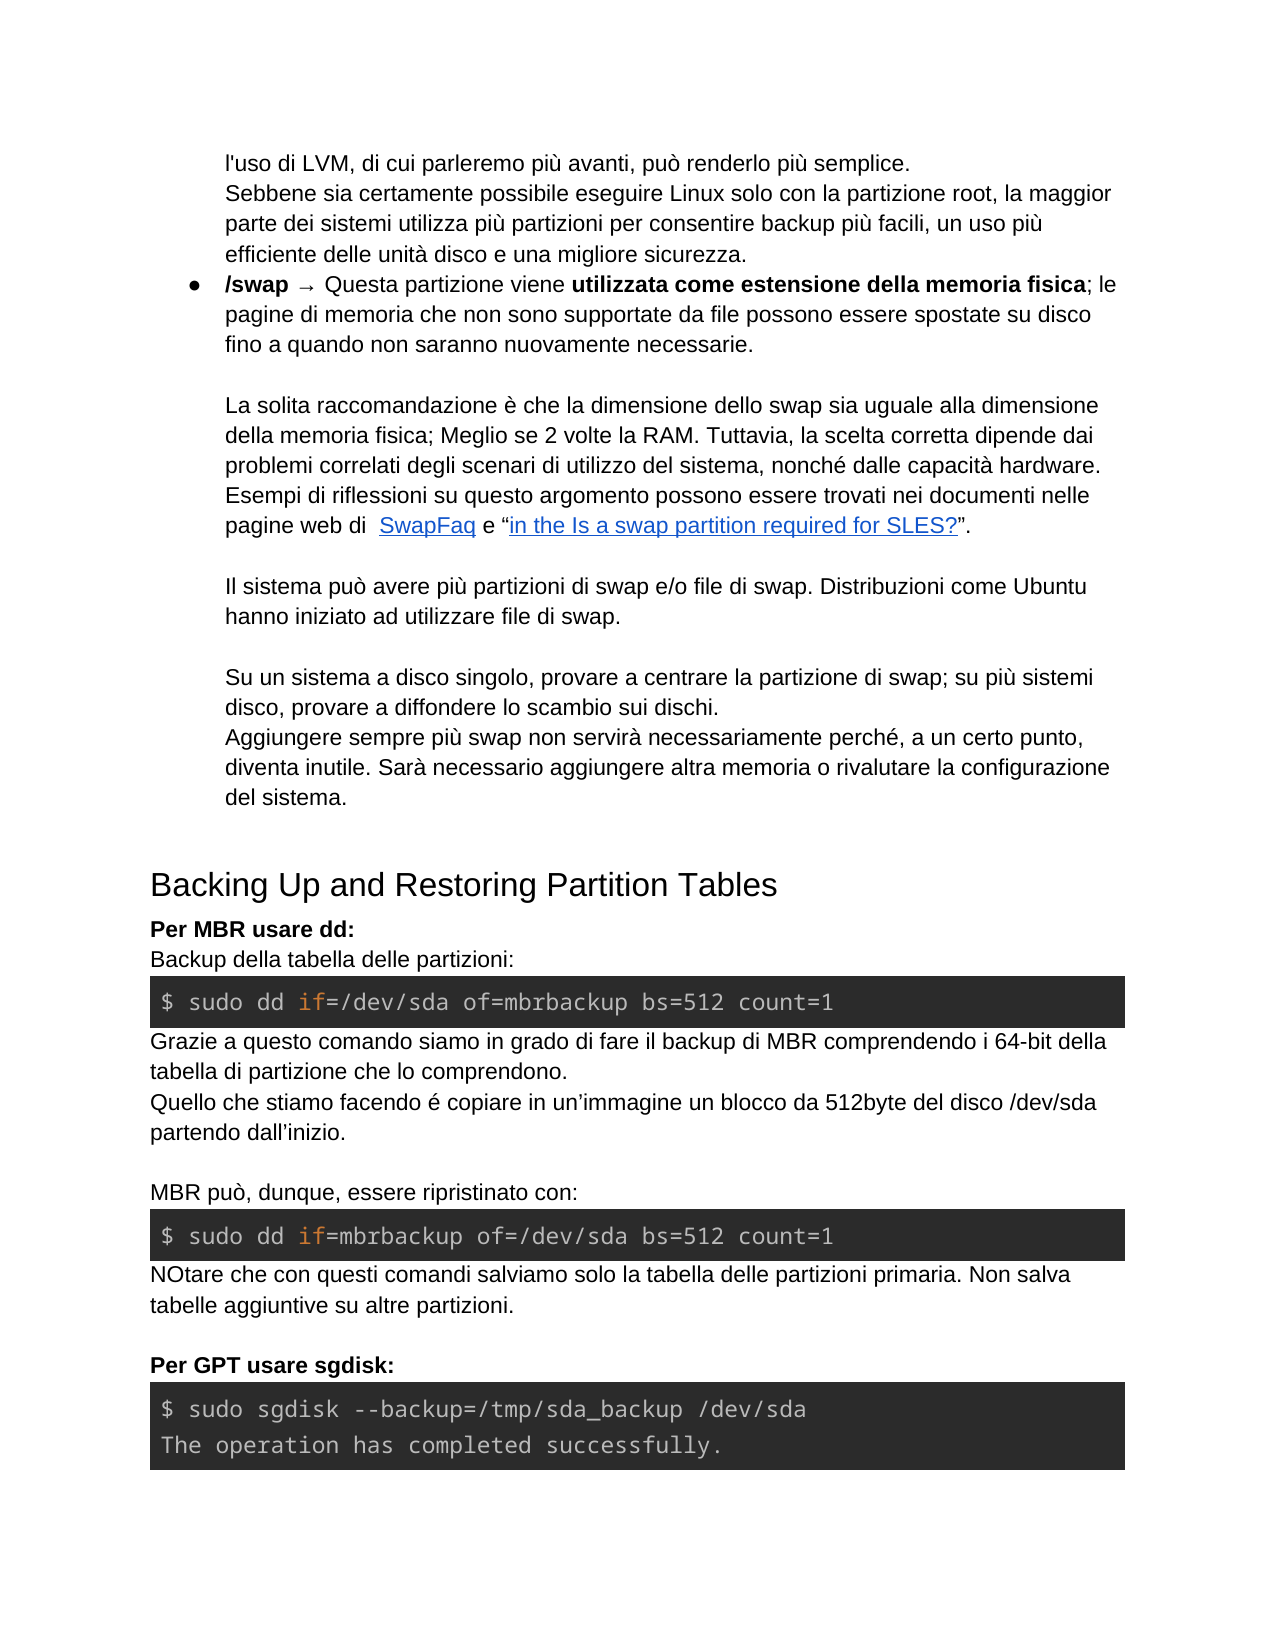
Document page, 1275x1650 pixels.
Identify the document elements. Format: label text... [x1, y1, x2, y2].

text Per GPT usare sgdisk: [150, 1352, 1125, 1378]
text Per MBR usare dd: [150, 916, 1125, 942]
table_header $ sudo dd if=/dev/sda of=mbrbackup bs=512 count=1 [150, 976, 1125, 1028]
text Backup della tabella delle partizioni: [150, 946, 1125, 972]
table_header $ sudo dd if=mbrbackup of=/dev/sda bs=512 count=1 [150, 1209, 1125, 1261]
text MBR può, dunque, essere ripristinato con: [150, 1179, 1125, 1205]
table_header $ sudo sgdisk --backup=/tmp/sda_backup /dev/sda The operation has completed successfully. [150, 1382, 1125, 1470]
subtitle Backing Up and Restoring Partition Tables [150, 864, 1125, 903]
list /swap → Questa partizione viene utilizzata come estensione della memoria fisica; le pagine di memoria che non sono supportate da file possono essere spostate su disco fino a quando non saranno nuovamente necessarie. La solita raccomandazione è che la dimensione dello swap sia uguale alla dimensione della memoria fisica; Meglio se 2 volte la RAM. Tuttavia, la scelta corretta dipende dai problemi correlati degli scenari di utilizzo del sistema, nonché dalle capacità hardware. Esempi di riflessioni su questo argomento possono essere trovati nei documenti nelle pagine web di SwapFaq e “in the Is a swap partition required for SLES?”. Il sistema può avere più partizioni di swap e/o file di swap. Distribuzioni come Ubuntu hanno iniziato ad utilizzare file di swap. Su un sistema a disco singolo, provare a centrare la partizione di swap; su più sistemi disco, provare a diffondere lo scambio sui dischi. Aggiungere sempre più swap non servirà necessariamente perché, a un certo punto, diventa inutile. Sarà necessario aggiungere altra memoria o rivalutare la configurazione del sistema. [187, 271, 1125, 811]
text Grazie a questo comando siamo in grado di fare il backup di MBR comprendendo i 64-bit della tabella di partizione che lo comprendono. Quello che stiamo facendo é copiare in un’immagine un blocco da 512byte del disco /dev/sda partendo dall’inizio. [150, 1028, 1125, 1145]
text l'uso di LVM, di cui parleremo più avanti, può renderlo più semplice. Sebbene sia certamente possibile eseguire Linux solo con la partizione root, la maggior parte dei sistemi utilizza più partizioni per consentire backup più facili, un uso più efficiente delle unità disco e una migliore sicurezza. [225, 150, 1125, 267]
text NOtare che con questi comandi salviamo solo la tabella delle partizioni primaria. Non salva tabelle aggiuntive su altre partizioni. [150, 1261, 1125, 1318]
